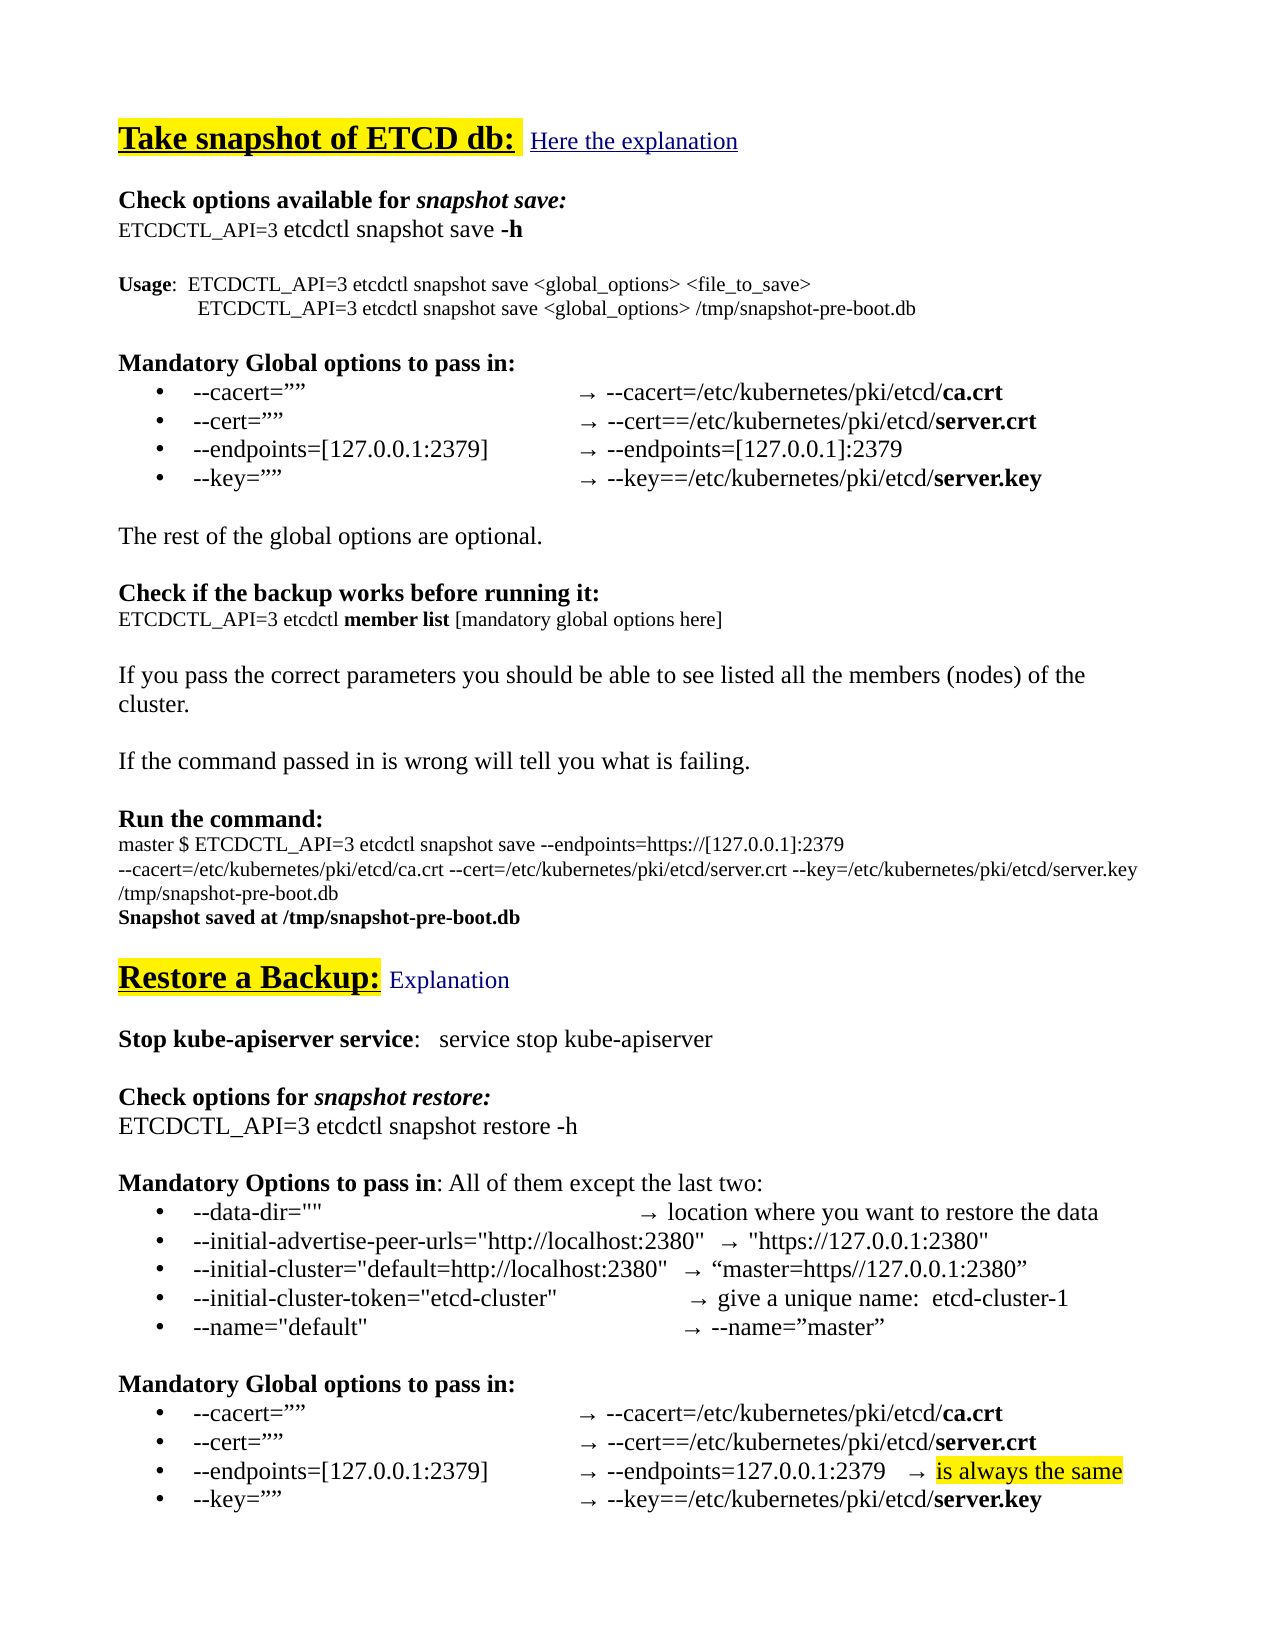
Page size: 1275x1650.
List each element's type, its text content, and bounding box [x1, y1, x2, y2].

list --key=”” → --key==/etc/kubernetes/pki/etcd/server.key [156, 1484, 1157, 1513]
text Snapshot saved at /tmp/snapshot-pre-boot.db [118, 904, 1157, 929]
list --initial-cluster-token="etcd-cluster" → give a unique name: etcd-cluster-1 [156, 1283, 1157, 1312]
list --cert=”” → --cert==/etc/kubernetes/pki/etcd/server.crt [156, 406, 1157, 434]
text If the command passed in is wrong will tell you what is failing. [118, 746, 1157, 775]
text Stop kube-apiserver service: service stop kube-apiserver [118, 1024, 1157, 1053]
text Mandatory Global options to pass in: [118, 1369, 1157, 1398]
text Restore a Backup: Explanation [118, 957, 1157, 996]
list --name="default" → --name=”master” [156, 1312, 1157, 1341]
list --endpoints=[127.0.0.1:2379] → --endpoints=[127.0.0.1]:2379 [156, 434, 1157, 463]
list --initial-cluster="default=http://localhost:2380" → “master=https//127.0.0.1:2380” [156, 1254, 1157, 1283]
list --initial-advertise-peer-urls="http://localhost:2380" → "https://127.0.0.1:2380" [156, 1226, 1157, 1254]
list --cert=”” → --cert==/etc/kubernetes/pki/etcd/server.crt [156, 1427, 1157, 1456]
text ETCDCTL_API=3 etcdctl snapshot save <global_options> /tmp/snapshot-pre-boot.db [118, 296, 1157, 319]
list --endpoints=[127.0.0.1:2379] → --endpoints=127.0.0.1:2379 → is always the same [156, 1456, 1157, 1484]
text ETCDCTL_API=3 etcdctl snapshot restore -h [118, 1111, 1157, 1139]
text If you pass the correct parameters you should be able to see listed all the members (nodes) of the cluster. [118, 660, 1157, 717]
list --key=”” → --key==/etc/kubernetes/pki/etcd/server.key [156, 463, 1157, 492]
text Run the command: [118, 804, 1157, 832]
list --cacert=”” → --cacert=/etc/kubernetes/pki/etcd/ca.crt [156, 1398, 1157, 1427]
text The rest of the global options are optional. [118, 521, 1157, 549]
text master $ ETCDCTL_API=3 etcdctl snapshot save --endpoints=https://[127.0.0.1]:2379 --cacert=/etc/kubernetes/pki/etcd/ca.crt --cert=/etc/kubernetes/pki/etcd/server.crt --key=/etc/kubernetes/pki/etcd/server.key /tmp/snapshot-pre-boot.db [118, 832, 1157, 904]
text ETCDCTL_API=3 etcdctl snapshot save -h [118, 214, 1157, 243]
list --cacert=”” → --cacert=/etc/kubernetes/pki/etcd/ca.crt [156, 377, 1157, 406]
text Check if the backup works before running it: [118, 578, 1157, 607]
text Check options for snapshot restore: [118, 1082, 1157, 1111]
text Usage: ETCDCTL_API=3 etcdctl snapshot save <global_options> <file_to_save> [118, 271, 1157, 296]
text Mandatory Global options to pass in: [118, 348, 1157, 377]
list --data-dir="" → location where you want to restore the data [156, 1197, 1157, 1226]
text Take snapshot of ETCD db: Here the explanation [118, 118, 1157, 156]
text Mandatory Options to pass in: All of them except the last two: [118, 1168, 1157, 1197]
text ETCDCTL_API=3 etcdctl member list [mandatory global options here] [118, 607, 1157, 631]
text Check options available for snapshot save: [118, 185, 1157, 214]
